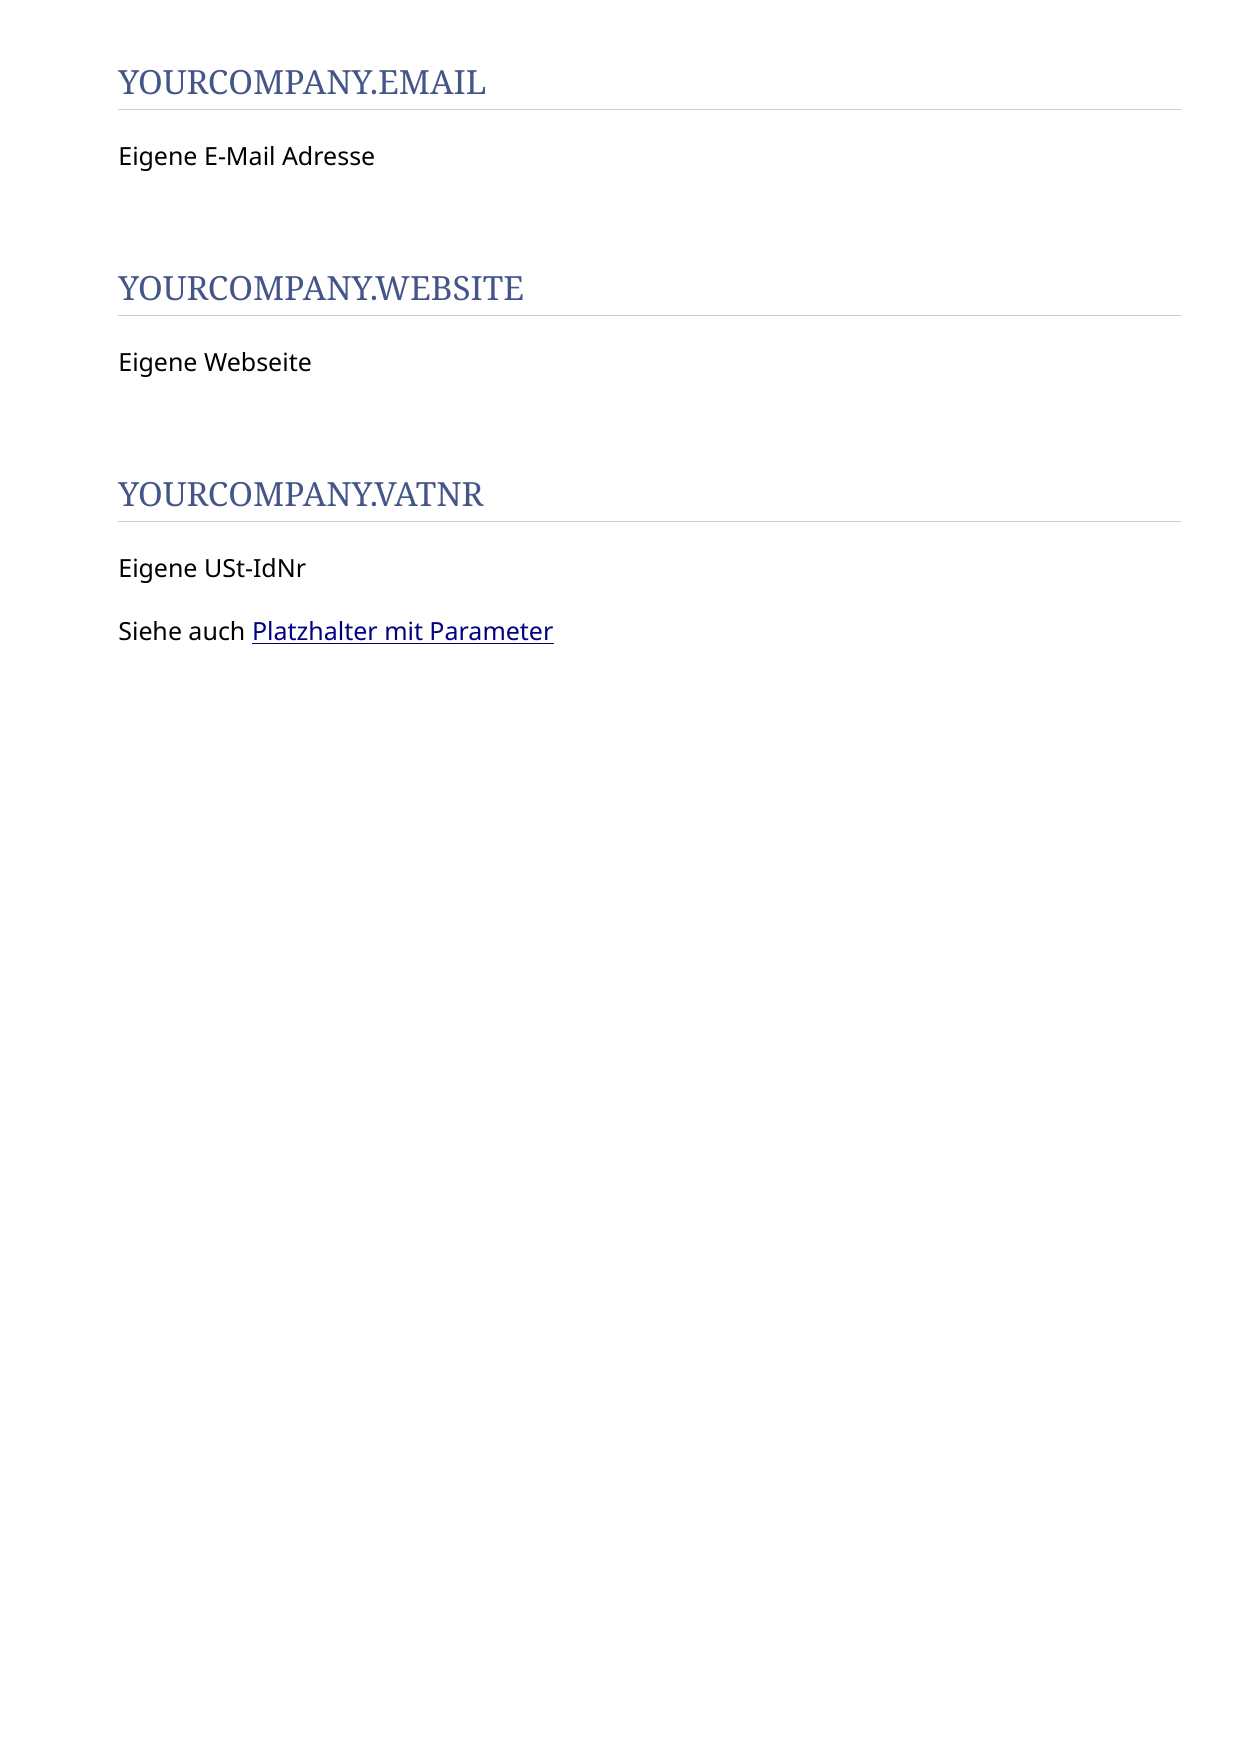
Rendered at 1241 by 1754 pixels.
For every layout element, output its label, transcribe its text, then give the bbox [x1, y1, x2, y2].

text Eigene Webseite [118, 344, 1181, 378]
subtitle YOURCOMPANY.EMAIL [118, 59, 1181, 109]
text Siehe auch Platzhalter mit Parameter [118, 614, 1181, 648]
subtitle YOURCOMPANY.VATNR [118, 471, 1181, 521]
text Eigene USt-IdNr [118, 550, 1181, 584]
subtitle YOURCOMPANY.WEBSITE [118, 265, 1181, 315]
text Eigene E-Mail Adresse [118, 139, 1181, 173]
